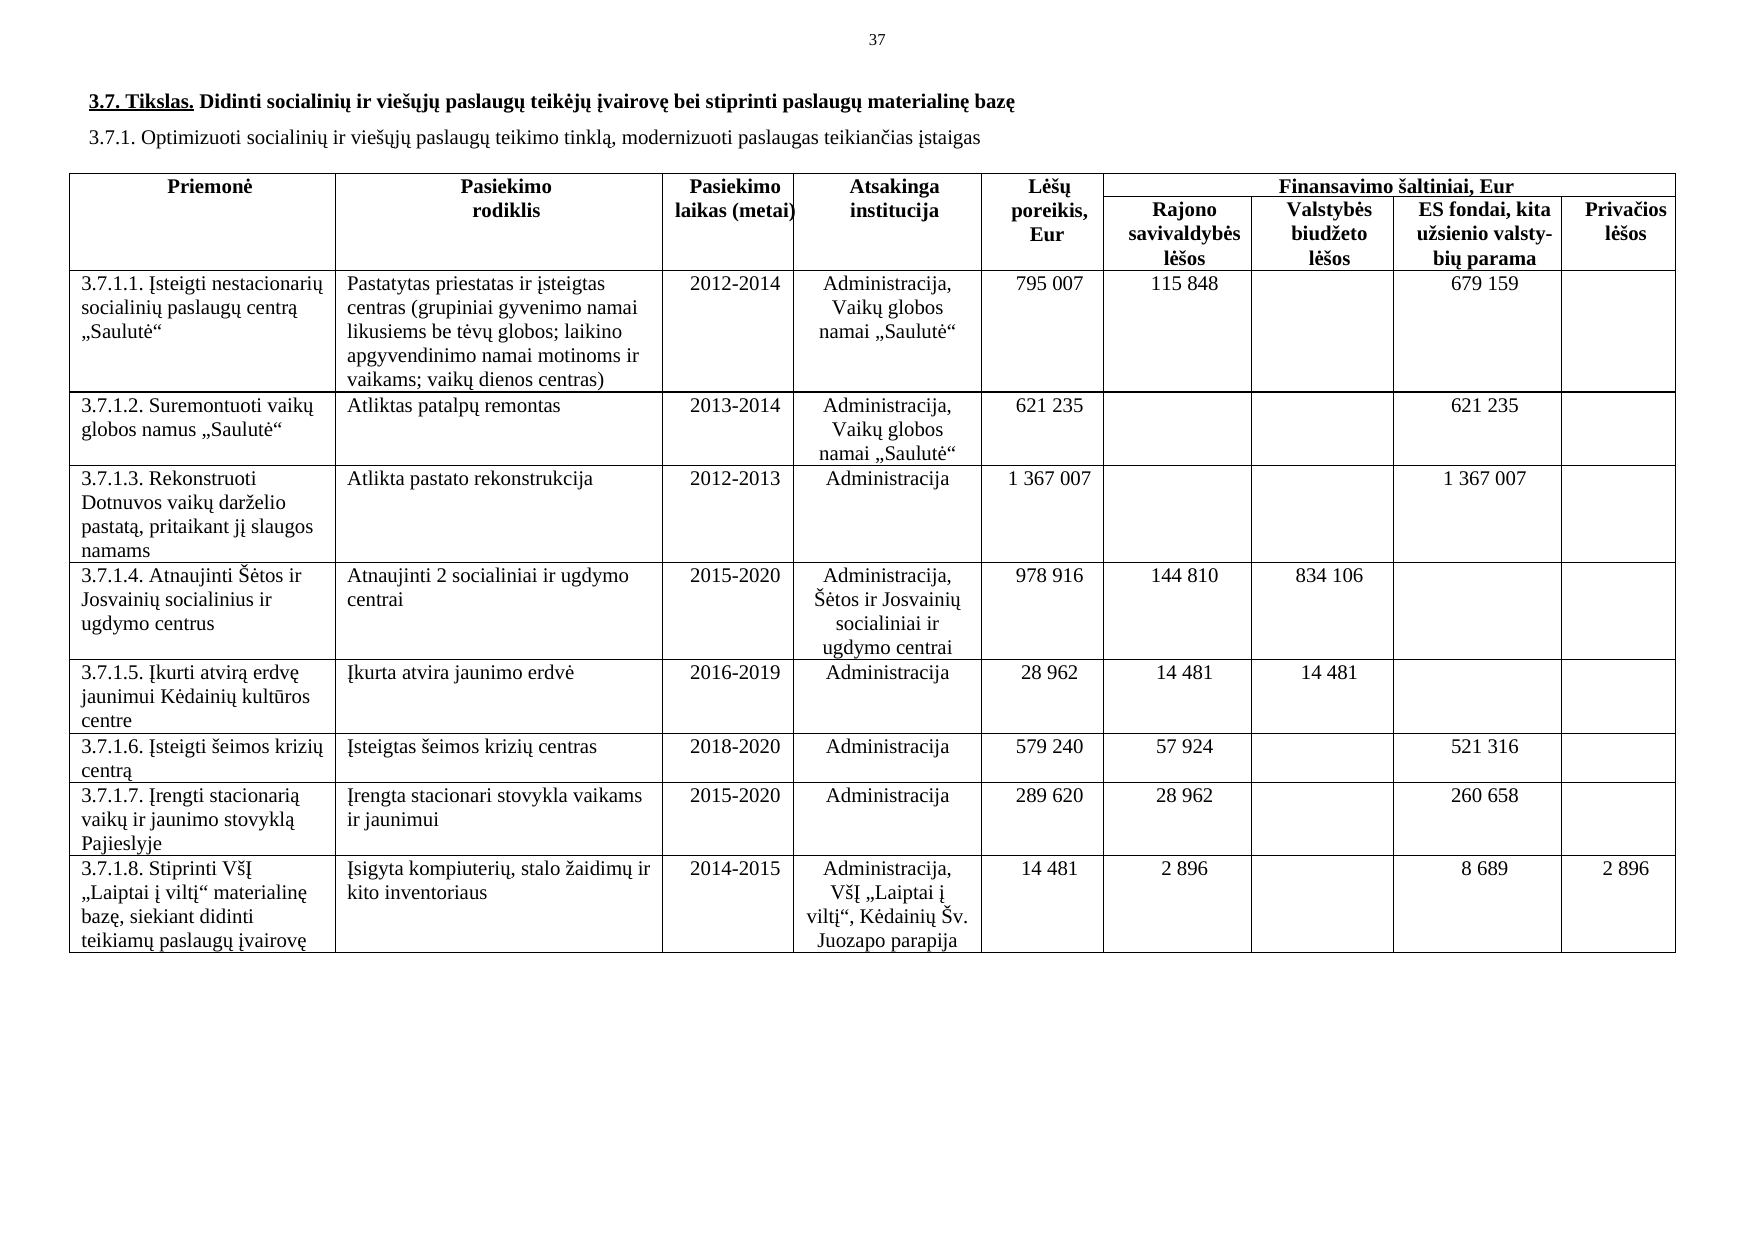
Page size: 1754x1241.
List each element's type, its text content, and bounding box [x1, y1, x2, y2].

table_header Lėšų poreikis, Eur [982, 174, 1103, 270]
table_cell Administracija [794, 783, 981, 855]
table_cell [1252, 393, 1393, 465]
table_cell 28 962 [1104, 783, 1251, 855]
table_cell [1104, 466, 1251, 562]
table_cell [1252, 856, 1393, 952]
table_cell Administracija, Vaikų globos namai „Saulutė“ [794, 393, 981, 465]
table_cell 2012-2013 [663, 466, 793, 562]
table_cell 2013-2014 [663, 393, 793, 465]
table_cell [1252, 271, 1393, 391]
table_cell Administracija, Vaikų globos namai „Saulutė“ [794, 271, 981, 391]
table_cell Įkurta atvira jaunimo erdvė [336, 660, 662, 732]
table_cell [1562, 466, 1675, 562]
table_cell 289 620 [982, 783, 1103, 855]
table_cell [1562, 660, 1675, 732]
table_cell 3.7.1.5. Įkurti atvirą erdvę jaunimui Kėdainių kultūros centre [70, 660, 335, 732]
table_cell 834 106 [1252, 563, 1393, 659]
table_header Finansavimo šaltiniai, Eur [1104, 174, 1675, 196]
table_cell Privačios lėšos [1562, 197, 1675, 270]
table_cell 3.7.1.3. Rekonstruoti Dotnuvos vaikų darželio pastatą, pritaikant jį slaugos namams [70, 466, 335, 562]
table_cell [1562, 734, 1675, 782]
text 3.7.1. Optimizuoti socialinių ir viešųjų paslaugų teikimo tinklą, modernizuoti paslaugas teikiančias įstaigas [89, 125, 1679, 149]
table_cell 3.7.1.7. Įrengti stacionarią vaikų ir jaunimo stovyklą Pajieslyje [70, 783, 335, 855]
table_cell Valstybės biudžeto lėšos [1252, 197, 1393, 270]
table_cell 14 481 [982, 856, 1103, 952]
table_header Pasiekimo rodiklis [336, 174, 662, 270]
table_cell [1562, 563, 1675, 659]
table_cell Administracija [794, 660, 981, 732]
text 3.7. Tikslas. Didinti socialinių ir viešųjų paslaugų teikėjų įvairovę bei stiprinti paslaugų materialinę bazę [89, 89, 1665, 113]
table_cell 1 367 007 [1394, 466, 1561, 562]
table_cell [1394, 660, 1561, 732]
table_cell 2016-2019 [663, 660, 793, 732]
table_cell Atliktas patalpų remontas [336, 393, 662, 465]
table_cell Atnaujinti 2 socialiniai ir ugdymo centrai [336, 563, 662, 659]
table_cell Administracija [794, 466, 981, 562]
table_cell 795 007 [982, 271, 1103, 391]
table_cell [1394, 563, 1561, 659]
table_cell 14 481 [1252, 660, 1393, 732]
table_header Atsakinga institucija [794, 174, 981, 270]
table_cell 57 924 [1104, 734, 1251, 782]
table_cell [1252, 466, 1393, 562]
table_cell 14 481 [1104, 660, 1251, 732]
table_cell [1562, 271, 1675, 391]
table_cell Administracija, Šėtos ir Josvainių socialiniai ir ugdymo centrai [794, 563, 981, 659]
table_header Priemonė [70, 174, 335, 270]
table_cell 260 658 [1394, 783, 1561, 855]
table_cell 978 916 [982, 563, 1103, 659]
table_cell 2014-2015 [663, 856, 793, 952]
table_cell 1 367 007 [982, 466, 1103, 562]
table_cell 2 896 [1562, 856, 1675, 952]
table_cell 3.7.1.1. Įsteigti nestacionarių socialinių paslaugų centrą „Saulutė“ [70, 271, 335, 391]
table_cell 2018-2020 [663, 734, 793, 782]
table_cell [1252, 734, 1393, 782]
table_cell Atlikta pastato rekonstrukcija [336, 466, 662, 562]
table_cell [1562, 393, 1675, 465]
table_cell 3.7.1.8. Stiprinti VšĮ „Laiptai į viltį“ materialinę bazę, siekiant didinti teikiamų paslaugų įvairovę [70, 856, 335, 952]
table_cell 28 962 [982, 660, 1103, 732]
table_cell 2015-2020 [663, 783, 793, 855]
table_cell 115 848 [1104, 271, 1251, 391]
table_cell ES fondai, kita užsienio valsty- bių parama [1394, 197, 1561, 270]
table_cell Įsigyta kompiuterių, stalo žaidimų ir kito inventoriaus [336, 856, 662, 952]
table_cell [1104, 393, 1251, 465]
table_cell 144 810 [1104, 563, 1251, 659]
table_cell [1562, 783, 1675, 855]
table_cell 579 240 [982, 734, 1103, 782]
table_cell Administracija, VšĮ „Laiptai į viltį“, Kėdainių Šv. Juozapo parapija [794, 856, 981, 952]
table_cell Pastatytas priestatas ir įsteigtas centras (grupiniai gyvenimo namai likusiems be tėvų globos; laikino apgyvendinimo namai motinoms ir vaikams; vaikų dienos centras) [336, 271, 662, 391]
table_cell 3.7.1.2. Suremontuoti vaikų globos namus „Saulutė“ [70, 393, 335, 465]
table_cell 679 159 [1394, 271, 1561, 391]
table_cell 2015-2020 [663, 563, 793, 659]
table_cell 3.7.1.6. Įsteigti šeimos krizių centrą [70, 734, 335, 782]
table_cell 8 689 [1394, 856, 1561, 952]
table_cell Rajono savivaldybės lėšos [1104, 197, 1251, 270]
table_cell 521 316 [1394, 734, 1561, 782]
table_cell Įsteigtas šeimos krizių centras [336, 734, 662, 782]
table_cell Administracija [794, 734, 981, 782]
table_cell 621 235 [982, 393, 1103, 465]
table_cell 2 896 [1104, 856, 1251, 952]
table_cell [1252, 783, 1393, 855]
table_cell 2012-2014 [663, 271, 793, 391]
table_cell 3.7.1.4. Atnaujinti Šėtos ir Josvainių socialinius ir ugdymo centrus [70, 563, 335, 659]
table_cell 621 235 [1394, 393, 1561, 465]
table_header Pasiekimo laikas (metai) [663, 174, 793, 270]
table_cell Įrengta stacionari stovykla vaikams ir jaunimui [336, 783, 662, 855]
